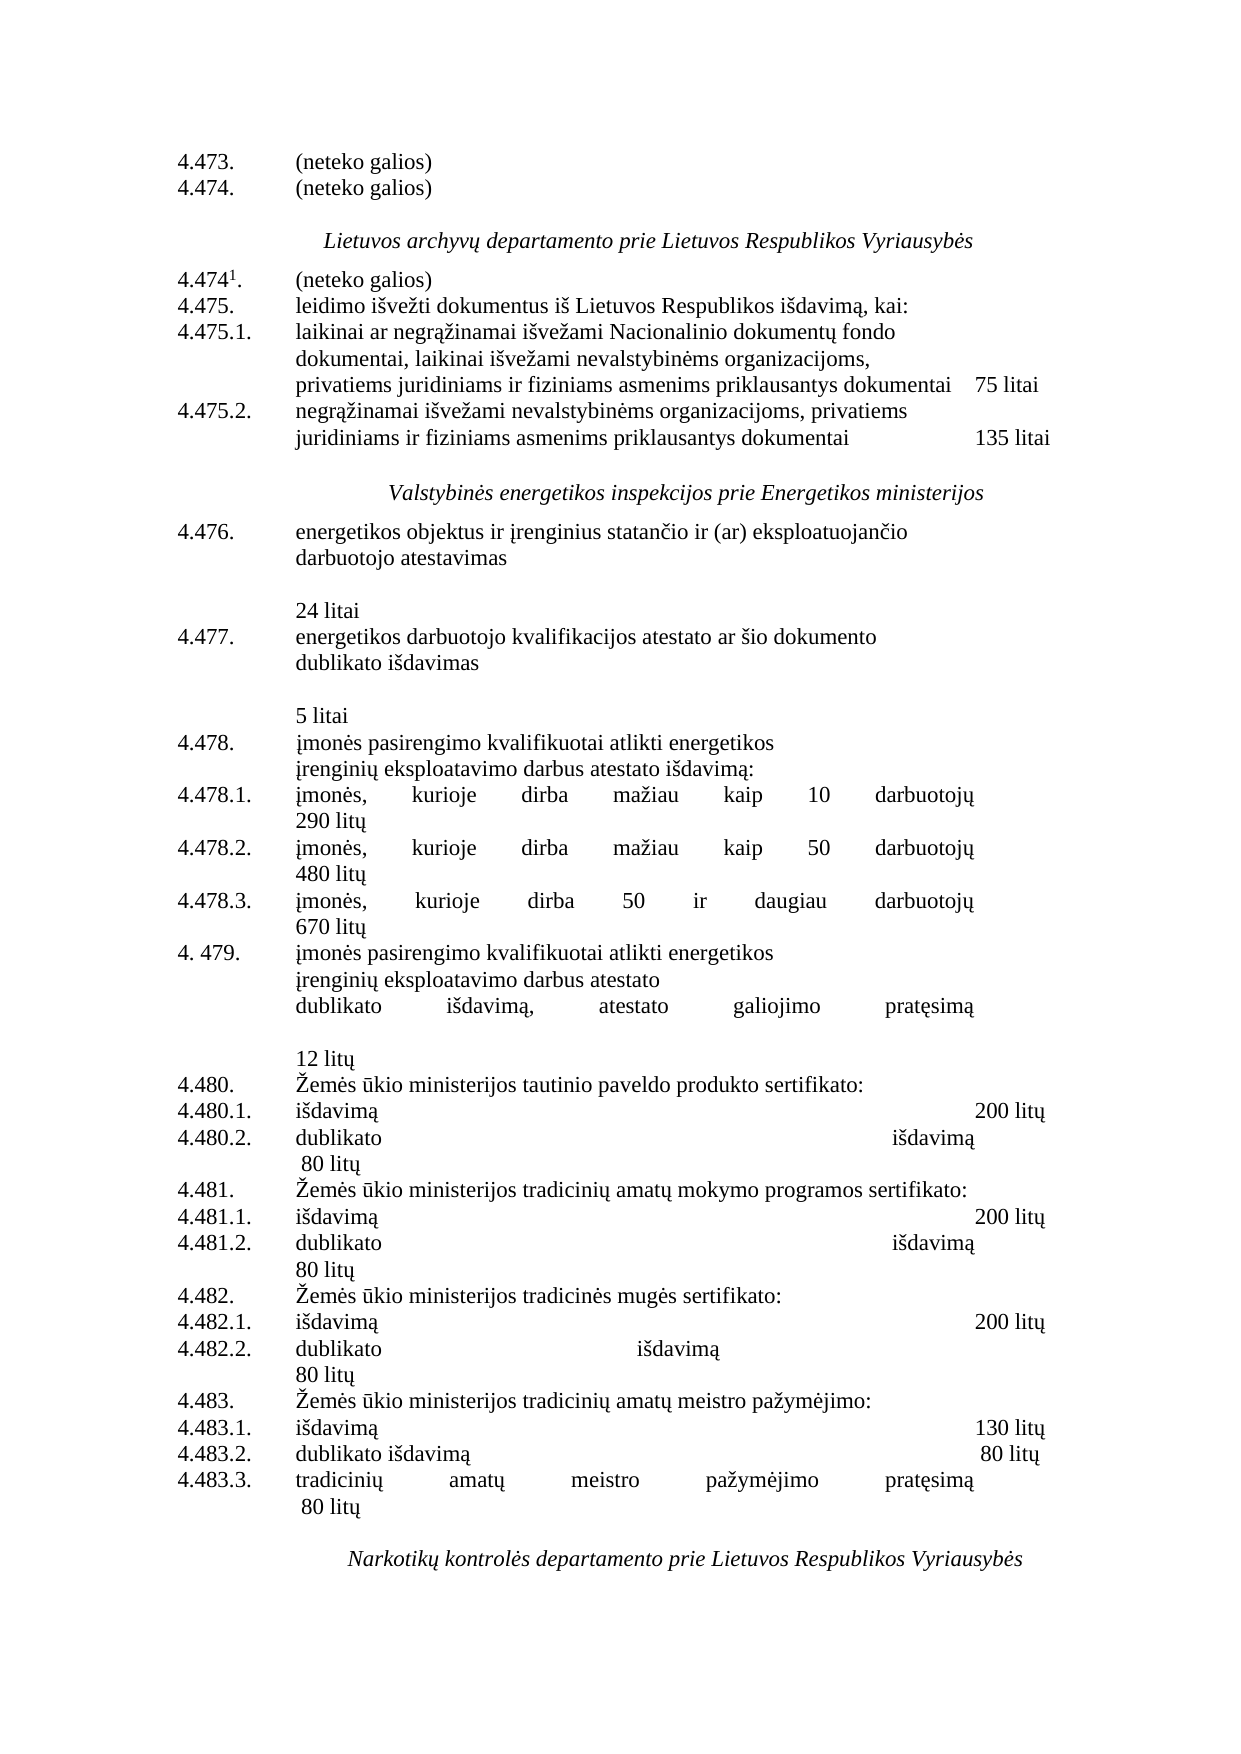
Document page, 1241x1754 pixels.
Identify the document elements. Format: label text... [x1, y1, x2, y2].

text 4.474. (neteko galios) [177, 174, 1122, 200]
text 4.478.3. įmonės, kurioje dirba 50 ir daugiau darbuotojų 670 litų [177, 887, 974, 939]
text 4.483.3. tradicinių amatų meistro pažymėjimo pratęsimą 80 litų [177, 1466, 974, 1519]
text 4.481.1. išdavimą 200 litų [177, 1203, 1122, 1229]
text 4.478.1. įmonės, kurioje dirba mažiau kaip 10 darbuotojų 290 litų [177, 781, 974, 834]
text Lietuvos archyvų departamento prie Lietuvos Respublikos Vyriausybės [177, 227, 1122, 253]
text 4.475.1. laikinai ar negrąžinamai išvežami Nacionalinio dokumentų fondo dokumentai, laikinai išvežami nevalstybinėms organizacijoms, privatiems juridiniams ir fiziniams asmenims priklausantys dokumentai 75 litai [177, 318, 1122, 397]
text 4.473. (neteko galios) [177, 148, 1122, 174]
text 4.480. Žemės ūkio ministerijos tautinio paveldo produkto sertifikato: [177, 1071, 1122, 1097]
text 4.477. energetikos darbuotojo kvalifikacijos atestato ar šio dokumento dublikato išdavimas 5 litai [177, 623, 974, 728]
text 4.480.2. dublikato išdavimą 80 litų [177, 1124, 974, 1177]
text 4.480.1. išdavimą 200 litų [177, 1097, 1122, 1124]
text 4.483.1. išdavimą 130 litų [177, 1414, 1122, 1440]
text 4.475.2. negrąžinamai išvežami nevalstybinėms organizacijoms, privatiems juridiniams ir fiziniams asmenims priklausantys dokumentai 135 litai [177, 397, 1122, 450]
text 4.483. Žemės ūkio ministerijos tradicinių amatų meistro pažymėjimo: [177, 1387, 1122, 1414]
text įrenginių eksploatavimo darbus atestato išdavimą: [177, 755, 974, 781]
text 4. 479. įmonės pasirengimo kvalifikuotai atlikti energetikos [177, 939, 974, 966]
text 4.482.1. išdavimą 200 litų [177, 1308, 1122, 1335]
text 4.481.2. dublikato išdavimą 80 litų [177, 1229, 974, 1282]
text įrenginių eksploatavimo darbus atestato [177, 966, 974, 992]
text 4.478.2. įmonės, kurioje dirba mažiau kaip 50 darbuotojų 480 litų [177, 834, 974, 887]
text 4.483.2. dublikato išdavimą 80 litų [177, 1440, 1122, 1466]
text Narkotikų kontrolės departamento prie Lietuvos Respublikos Vyriausybės [177, 1546, 1122, 1572]
text dublikato išdavimą, atestato galiojimo pratęsimą 12 litų [177, 992, 974, 1071]
text 4.482. Žemės ūkio ministerijos tradicinės mugės sertifikato: [177, 1282, 1122, 1308]
text 4.475. leidimo išvežti dokumentus iš Lietuvos Respublikos išdavimą, kai: [177, 292, 1122, 318]
text 4.482.2. dublikato išdavimą 80 litų [177, 1335, 974, 1387]
list įmonės pasirengimo kvalifikuotai atlikti energetikos [177, 728, 974, 755]
text 4.481. Žemės ūkio ministerijos tradicinių amatų mokymo programos sertifikato: [177, 1177, 1122, 1203]
text 4.476. energetikos objektus ir įrenginius statančio ir (ar) eksploatuojančio darbuotojo atestavimas 24 litai [177, 518, 974, 623]
text Valstybinės energetikos inspekcijos prie Energetikos ministerijos [177, 479, 1122, 505]
text 4.4741. (neteko galios) [177, 266, 1122, 292]
